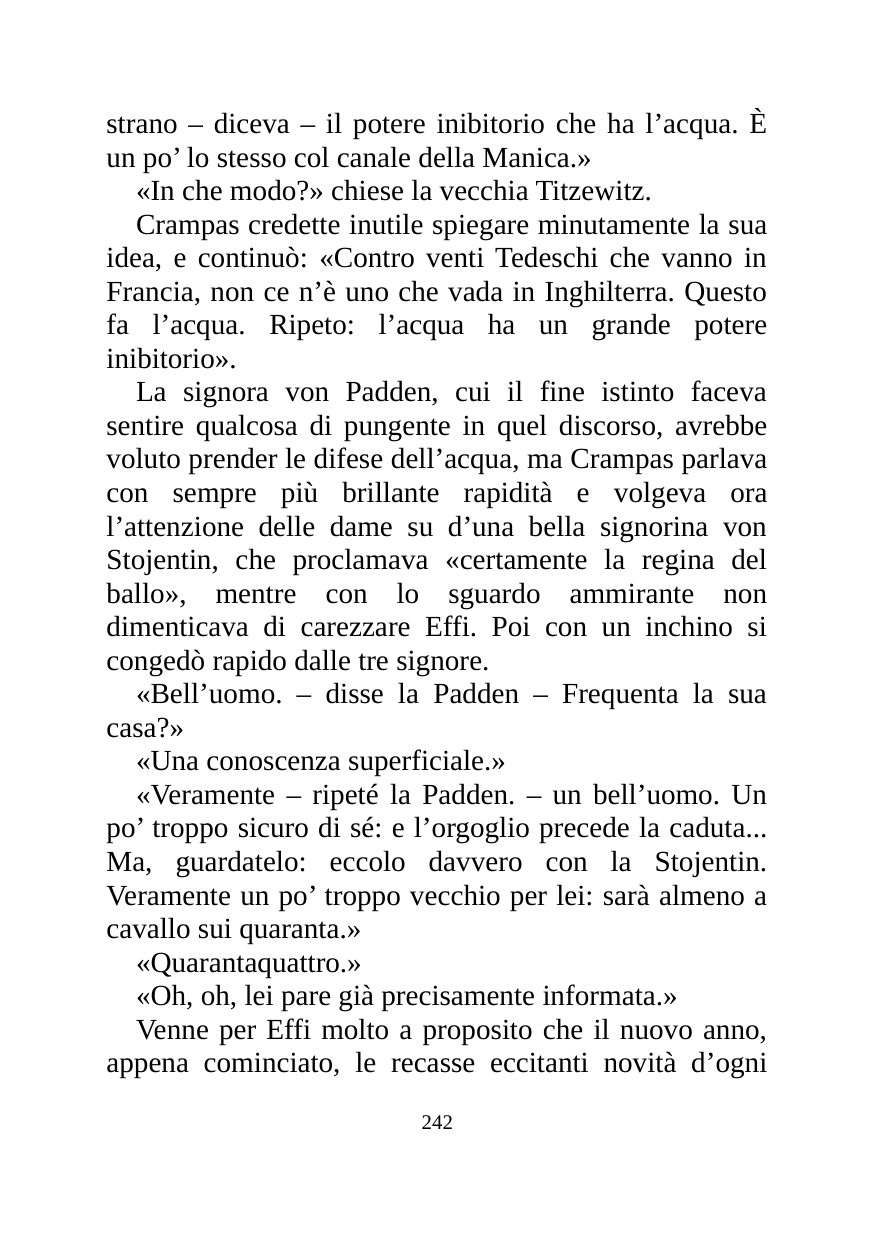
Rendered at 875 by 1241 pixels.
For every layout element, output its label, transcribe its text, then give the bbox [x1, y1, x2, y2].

text «Veramente – ripeté la Padden. – un bell’uomo. Un po’ troppo sicuro di sé: e l’orgoglio precede la caduta... Ma, guardatelo: eccolo davvero con la Stojentin. Veramente un po’ troppo vecchio per lei: sarà almeno a cavallo sui quaranta.» [106, 777, 768, 945]
text «Una conoscenza superficiale.» [106, 743, 768, 777]
text «In che modo?» chiese la vecchia Titzewitz. [106, 173, 768, 207]
text La signora von Padden, cui il fine istinto faceva sentire qualcosa di pungente in quel discorso, avrebbe voluto prender le difese dell’acqua, ma Crampas parlava con sempre più brillante rapidità e volgeva ora l’attenzione delle dame su d’una bella signorina von Stojentin, che proclamava «certamente la regina del ballo», mentre con lo sguardo ammirante non dimenticava di carezzare Effi. Poi con un inchino si congedò rapido dalle tre signore. [106, 374, 768, 676]
text «Quarantaquattro.» [106, 945, 768, 978]
text strano – diceva – il potere inibitorio che ha l’acqua. È un po’ lo stesso col canale della Manica.» [106, 106, 768, 173]
text «Oh, oh, lei pare già precisamente informata.» [106, 978, 768, 1012]
text Crampas credette inutile spiegare minutamente la sua idea, e continuò: «Contro venti Tedeschi che vanno in Francia, non ce n’è uno che vada in Inghilterra. Questo fa l’acqua. Ripeto: l’acqua ha un grande potere inibitorio». [106, 207, 768, 374]
text «Bell’uomo. – disse la Padden – Frequenta la sua casa?» [106, 676, 768, 743]
text Venne per Effi molto a proposito che il nuovo anno, appena cominciato, le recasse eccitanti novità d’ogni [106, 1012, 768, 1079]
